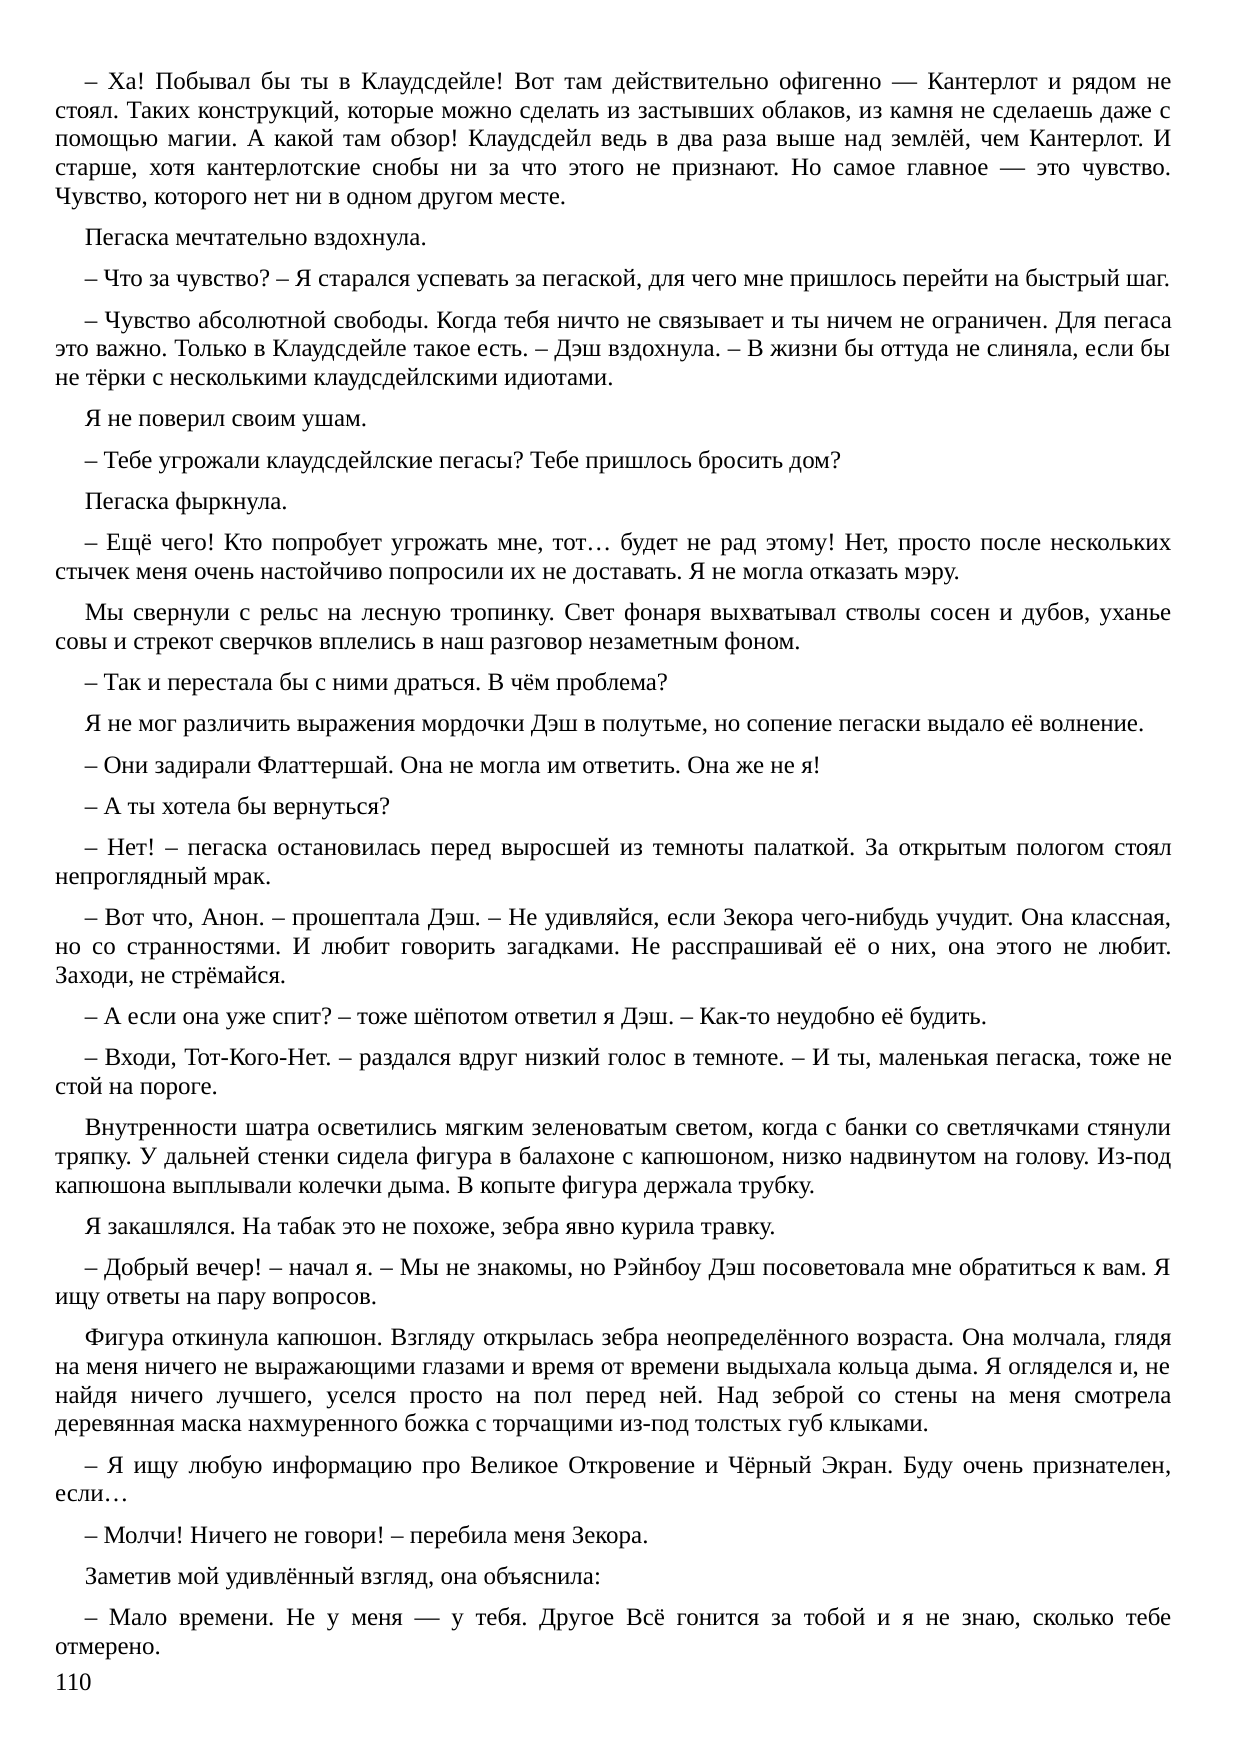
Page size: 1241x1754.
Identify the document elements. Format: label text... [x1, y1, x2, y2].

text – Тебе угрожали клаудсдейлские пегасы? Тебе пришлось бросить дом? [55, 445, 1173, 473]
text – Молчи! Ничего не говори! – перебила меня Зекора. [55, 1520, 1173, 1548]
text – Добрый вечер! – начал я. – Мы не знакомы, но Рэйнбоу Дэш посоветовала мне обратиться к вам. Я ищу ответы на пару вопросов. [55, 1252, 1173, 1310]
text – Вот что, Анон. – прошептала Дэш. – Не удивляйся, если Зекора чего-нибудь учудит. Она классная, но со странностями. И любит говорить загадками. Не расспрашивай её о них, она этого не любит. Заходи, не стрёмайся. [55, 902, 1173, 988]
text Фигура откинула капюшон. Взгляду открылась зебра неопределённого возраста. Она молчала, глядя на меня ничего не выражающими глазами и время от времени выдыхала кольца дыма. Я огляделся и, не найдя ничего лучшего, уселся просто на пол перед ней. Над зеброй со стены на меня смотрела деревянная маска нахмуренного божка с торчащими из-под толстых губ клыками. [55, 1322, 1173, 1437]
text – Ещё чего! Кто попробует угрожать мне, тот… будет не рад этому! Нет, просто после нескольких стычек меня очень настойчиво попросили их не доставать. Я не могла отказать мэру. [55, 527, 1173, 585]
text – Нет! – пегаска остановилась перед выросшей из темноты палаткой. За открытым пологом стоял непроглядный мрак. [55, 832, 1173, 890]
text – Мало времени. Не у меня — у тебя. Другое Всё гонится за тобой и я не знаю, сколько тебе отмерено. [55, 1602, 1173, 1660]
text Пегаска фыркнула. [55, 486, 1173, 515]
text – Чувство абсолютной свободы. Когда тебя ничто не связывает и ты ничем не ограничен. Для пегаса это важно. Только в Клаудсдейле такое есть. – Дэш вздохнула. – В жизни бы оттуда не слиняла, если бы не тёрки с несколькими клаудсдейлскими идиотами. [55, 305, 1173, 391]
text Мы свернули с рельс на лесную тропинку. Свет фонаря выхватывал стволы сосен и дубов, уханье совы и стрекот сверчков вплелись в наш разговор незаметным фоном. [55, 597, 1173, 655]
text – Так и перестала бы с ними драться. В чём проблема? [55, 667, 1173, 696]
text Внутренности шатра осветились мягким зеленоватым светом, когда с банки со светлячками стянули тряпку. У дальней стенки сидела фигура в балахоне с капюшоном, низко надвинутом на голову. Из-под капюшона выплывали колечки дыма. В копыте фигура держала трубку. [55, 1112, 1173, 1198]
text – А если она уже спит? – тоже шёпотом ответил я Дэш. – Как-то неудобно её будить. [55, 1001, 1173, 1030]
text – Ха! Побывал бы ты в Клаудсдейле! Вот там действительно офигенно — Кантерлот и рядом не стоял. Таких конструкций, которые можно сделать из застывших облаков, из камня не сделаешь даже с помощью магии. А какой там обзор! Клаудсдейл ведь в два раза выше над землёй, чем Кантерлот. И старше, хотя кантерлотские снобы ни за что этого не признают. Но самое главное — это чувство. Чувство, которого нет ни в одном другом месте. [55, 66, 1173, 210]
text Я закашлялся. На табак это не похоже, зебра явно курила травку. [55, 1211, 1173, 1240]
text – Что за чувство? – Я старался успевать за пегаской, для чего мне пришлось перейти на быстрый шаг. [55, 263, 1173, 292]
text – Они задирали Флаттершай. Она не могла им ответить. Она же не я! [55, 750, 1173, 778]
text Пегаска мечтательно вздохнула. [55, 222, 1173, 251]
text Заметив мой удивлённый взгляд, она объяснила: [55, 1561, 1173, 1590]
text Я не поверил своим ушам. [55, 403, 1173, 432]
text Я не мог различить выражения мордочки Дэш в полутьме, но сопение пегаски выдало её волнение. [55, 708, 1173, 737]
text – Я ищу любую информацию про Великое Откровение и Чёрный Экран. Буду очень признателен, если… [55, 1450, 1173, 1507]
text – Входи, Тот-Кого-Нет. – раздался вдруг низкий голос в темноте. – И ты, маленькая пегаска, тоже не стой на пороге. [55, 1042, 1173, 1100]
text – А ты хотела бы вернуться? [55, 791, 1173, 820]
